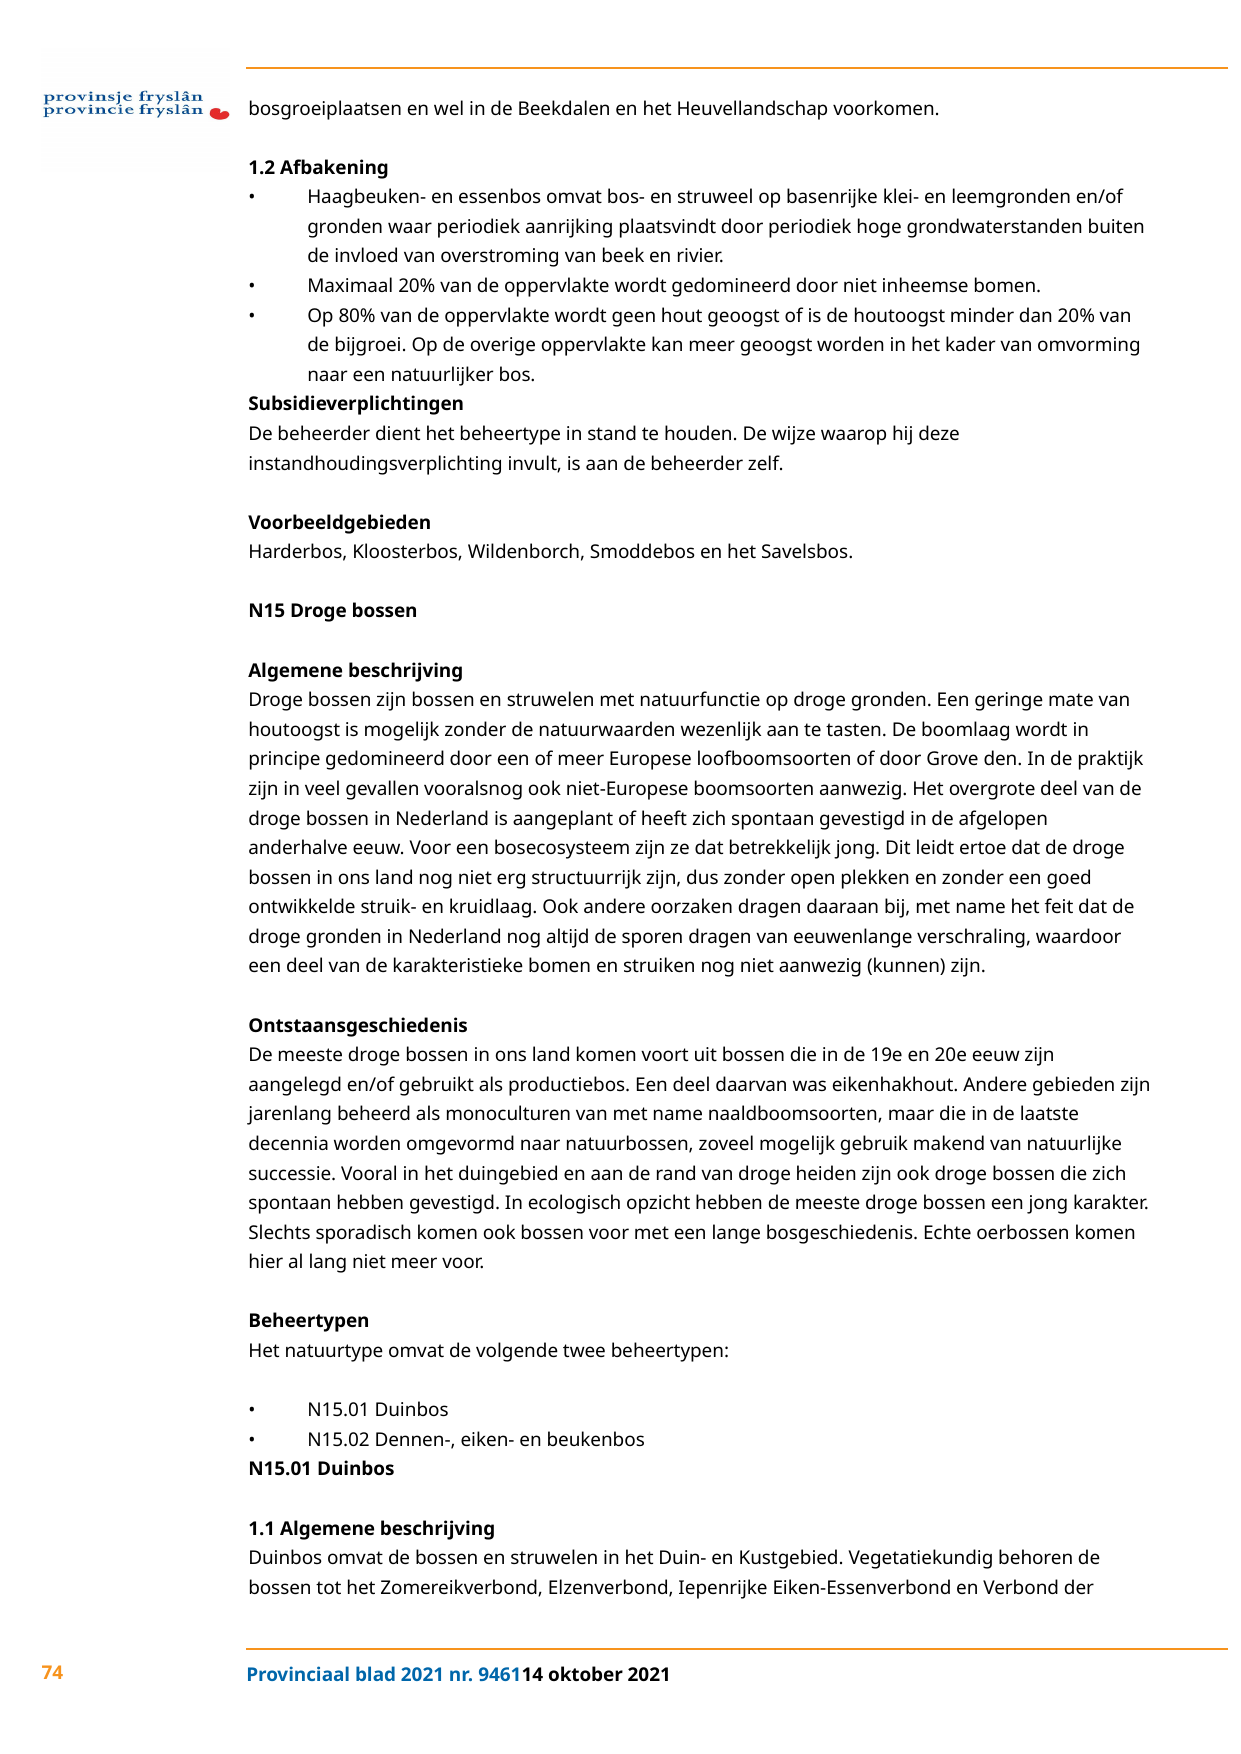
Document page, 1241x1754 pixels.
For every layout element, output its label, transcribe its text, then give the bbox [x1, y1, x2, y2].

text 1.2 Afbakening [248, 154, 1152, 180]
list N15.02 Dennen-, eiken- en beukenbos [248, 1426, 1152, 1452]
text Droge bossen zijn bossen en struwelen met natuurfunctie op droge gronden. Een geringe mate van houtoogst is mogelijk zonder de natuurwaarden wezenlijk aan te tasten. De boomlaag wordt in principe gedomineerd door een of meer Europese loofboomsoorten of door Grove den. In de praktijk zijn in veel gevallen vooralsnog ook niet-Europese boomsoorten aanwezig. Het overgrote deel van de droge bossen in Nederland is aangeplant of heeft zich spontaan gevestigd in de afgelopen anderhalve eeuw. Voor een bosecosysteem zijn ze dat betrekkelijk jong. Dit leidt ertoe dat de droge bossen in ons land nog niet erg structuurrijk zijn, dus zonder open plekken en zonder een goed ontwikkelde struik- en kruidlaag. Ook andere oorzaken dragen daaraan bij, met name het feit dat de droge gronden in Nederland nog altijd de sporen dragen van eeuwenlange verschraling, waardoor een deel van de karakteristieke bomen en struiken nog niet aanwezig (kunnen) zijn. [248, 686, 1152, 978]
text bosgroeiplaatsen en wel in de Beekdalen en het Heuvellandschap voorkomen. [248, 95, 1152, 121]
text N15 Droge bossen [248, 598, 1152, 623]
text N15.01 Duinbos [248, 1456, 1152, 1481]
text Het natuurtype omvat de volgende twee beheertypen: [248, 1337, 1152, 1363]
text Algemene beschrijving [248, 657, 1152, 683]
picture [41, 47, 231, 172]
list N15.01 Duinbos [248, 1396, 1152, 1422]
text Voorbeeldgebieden [248, 509, 1152, 535]
text Ontstaansgeschiedenis [248, 1012, 1152, 1038]
text Duinbos omvat de bossen en struwelen in het Duin- en Kustgebied. Vegetatiekundig behoren de bossen tot het Zomereikverbond, Elzenverbond, Iepenrijke Eiken-Essenverbond en Verbond der [248, 1544, 1152, 1600]
text 1.1 Algemene beschrijving [248, 1515, 1152, 1541]
list Op 80% van de oppervlakte wordt geen hout geoogst of is de houtoogst minder dan 20% van de bijgroei. Op de overige oppervlakte kan meer geoogst worden in het kader van omvorming naar een natuurlijker bos. [248, 302, 1152, 387]
text Harderbos, Kloosterbos, Wildenborch, Smoddebos en het Savelsbos. [248, 538, 1152, 564]
list Maximaal 20% van de oppervlakte wordt gedomineerd door niet inheemse bomen. [248, 272, 1152, 298]
text Subsidieverplichtingen [248, 391, 1152, 416]
text Beheertypen [248, 1308, 1152, 1333]
text De meeste droge bossen in ons land komen voort uit bossen die in de 19e en 20e eeuw zijn aangelegd en/of gebruikt als productiebos. Een deel daarvan was eikenhakhout. Andere gebieden zijn jarenlang beheerd als monoculturen van met name naaldboomsoorten, maar die in de laatste decennia worden omgevormd naar natuurbossen, zoveel mogelijk gebruik makend van natuurlijke successie. Vooral in het duingebied en aan de rand van droge heiden zijn ook droge bossen die zich spontaan hebben gevestigd. In ecologisch opzicht hebben de meeste droge bossen een jong karakter. Slechts sporadisch komen ook bossen voor met een lange bosgeschiedenis. Echte oerbossen komen hier al lang niet meer voor. [248, 1041, 1152, 1274]
list Haagbeuken- en essenbos omvat bos- en struweel op basenrijke klei- en leemgronden en/of gronden waar periodiek aanrijking plaatsvindt door periodiek hoge grondwaterstanden buiten de invloed van overstroming van beek en rivier. [248, 183, 1152, 268]
text De beheerder dient het beheertype in stand te houden. De wijze waarop hij deze instandhoudingsverplichting invult, is aan de beheerder zelf. [248, 420, 1152, 476]
